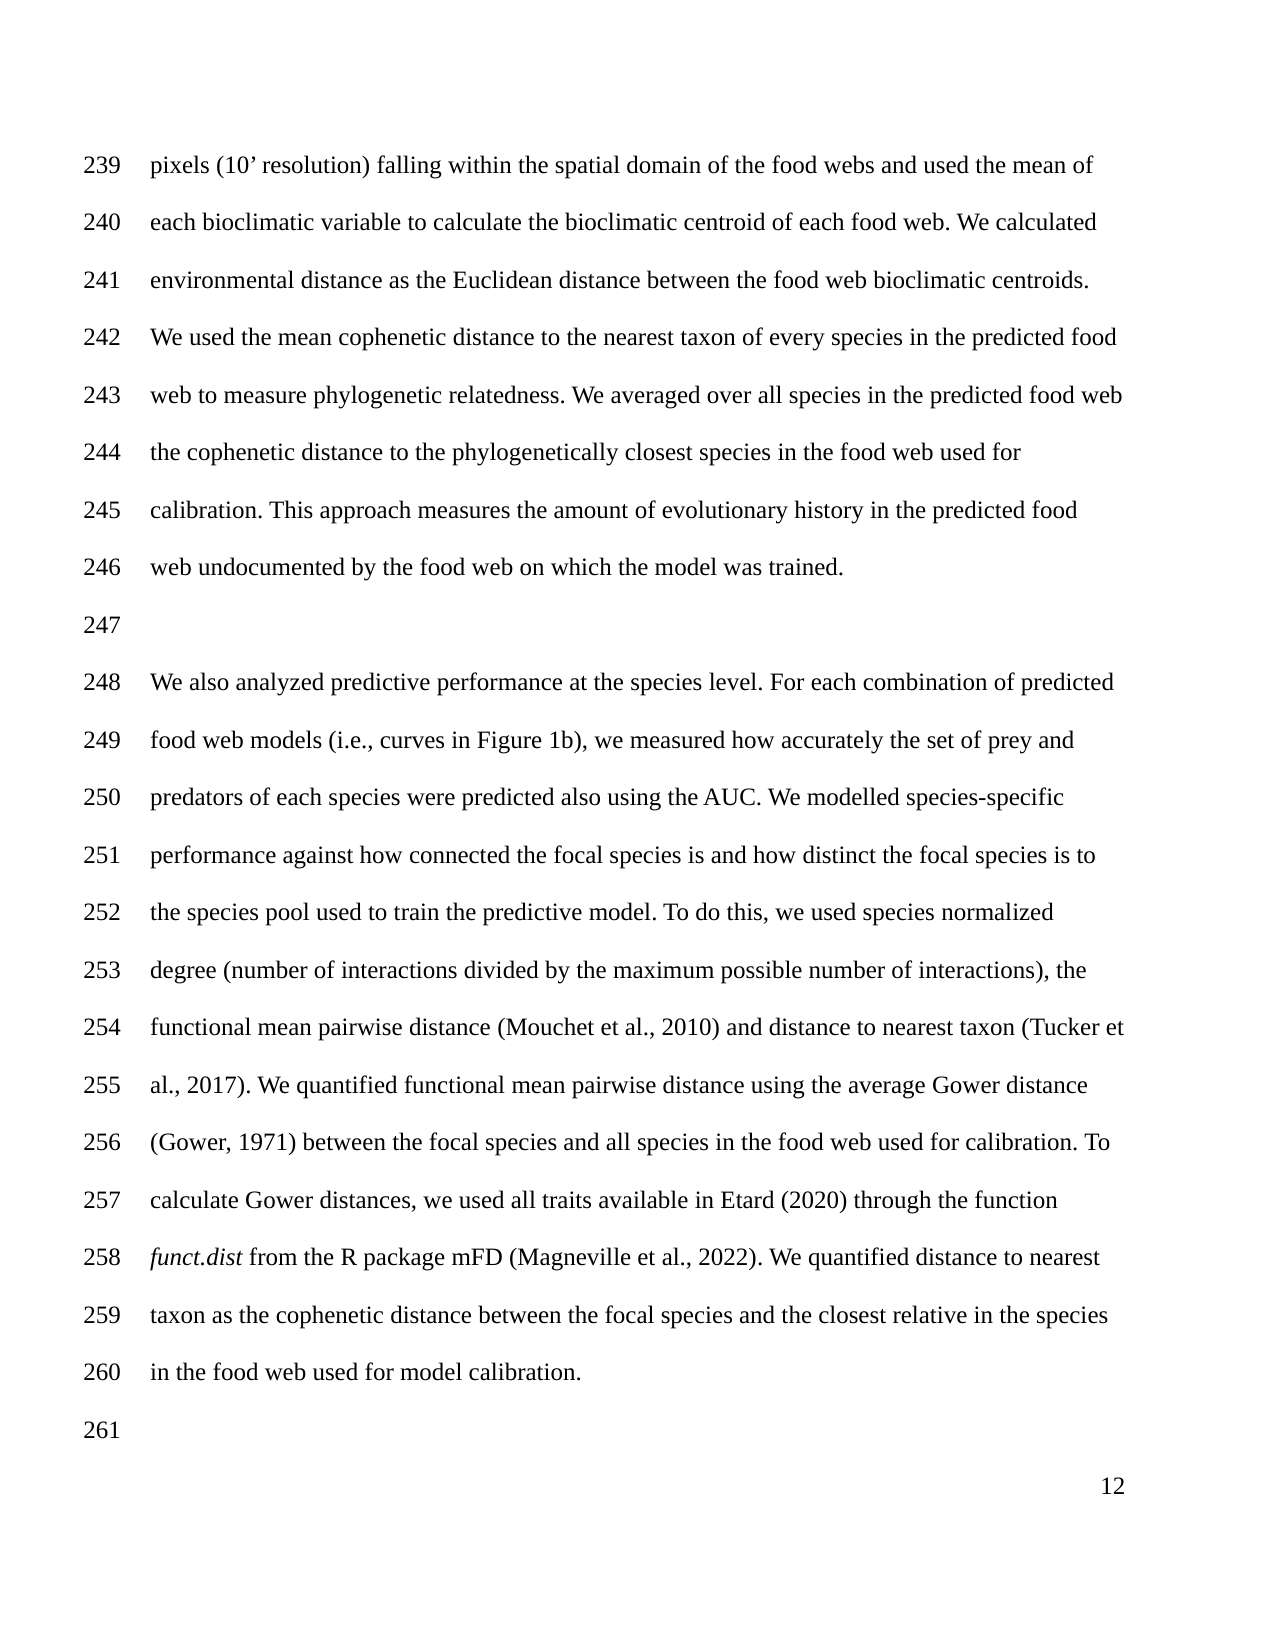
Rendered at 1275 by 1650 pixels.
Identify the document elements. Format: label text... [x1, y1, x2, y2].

text pixels (10’ resolution) falling within the spatial domain of the food webs and used the mean of each bioclimatic variable to calculate the bioclimatic centroid of each food web. We calculated environmental distance as the Euclidean distance between the food web bioclimatic centroids. We used the mean cophenetic distance to the nearest taxon of every species in the predicted food web to measure phylogenetic relatedness. We averaged over all species in the predicted food web the cophenetic distance to the phylogenetically closest species in the food web used for calibration. This approach measures the amount of evolutionary history in the predicted food web undocumented by the food web on which the model was trained. [150, 150, 1125, 581]
text We also analyzed predictive performance at the species level. For each combination of predicted food web models (i.e., curves in Figure 1b), we measured how accurately the set of prey and predators of each species were predicted also using the AUC. We modelled species-specific performance against how connected the focal species is and how distinct the focal species is to the species pool used to train the predictive model. To do this, we used species normalized degree (number of interactions divided by the maximum possible number of interactions), the functional mean pairwise distance (Mouchet et al., 2010) and distance to nearest taxon (Tucker et al., 2017). We quantified functional mean pairwise distance using the average Gower distance (Gower, 1971) between the focal species and all species in the food web used for calibration. To calculate Gower distances, we used all traits available in Etard (2020) through the function funct.dist from the R package mFD (Magneville et al., 2022). We quantified distance to nearest taxon as the cophenetic distance between the focal species and the closest relative in the species in the food web used for model calibration. [150, 667, 1125, 1386]
